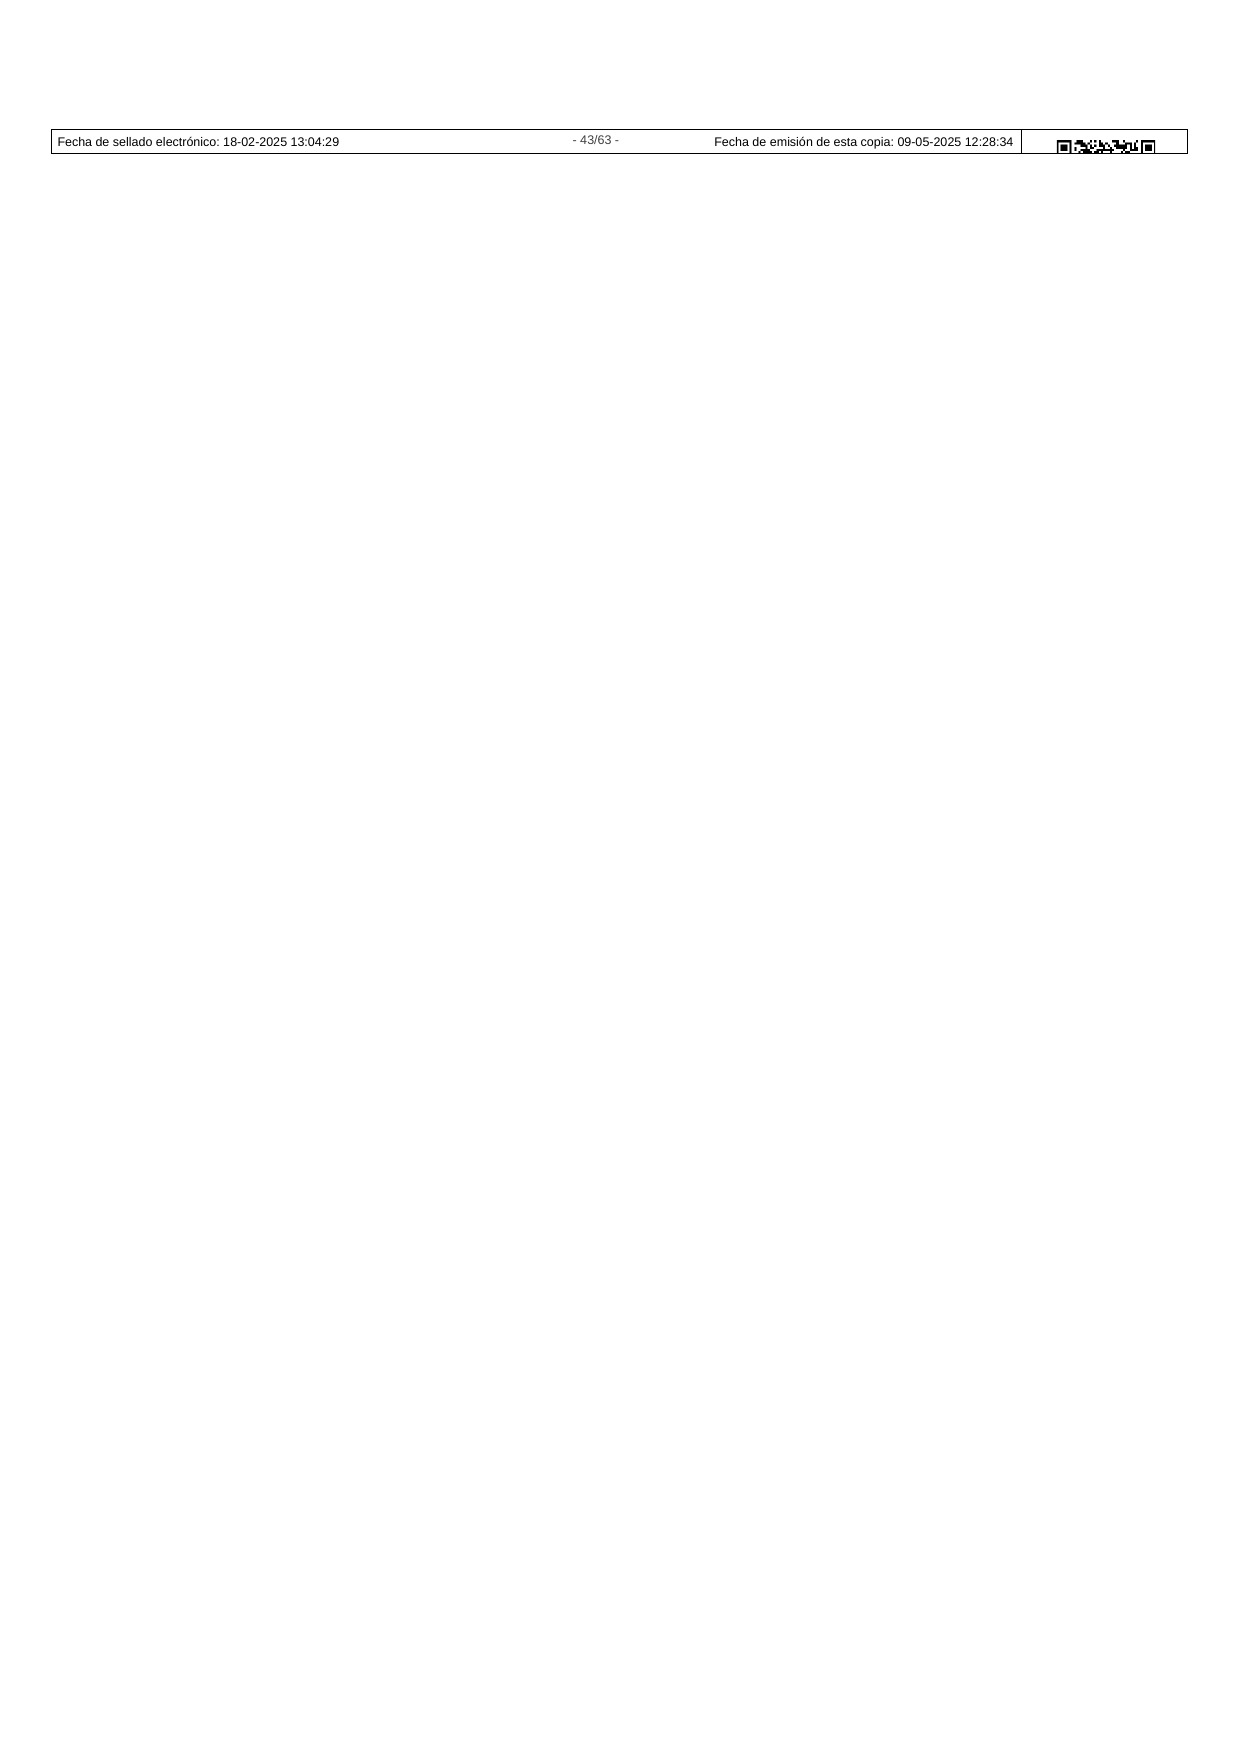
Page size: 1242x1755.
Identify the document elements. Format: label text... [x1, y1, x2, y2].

table_header [1022, 130, 1187, 153]
table_cell Fecha de sellado electrónico: 18-02-2025 13:04:29 - 43/63 - Fecha de emisión de esta copia: 09-05-2025 12:28:34 [52, 130, 1021, 153]
